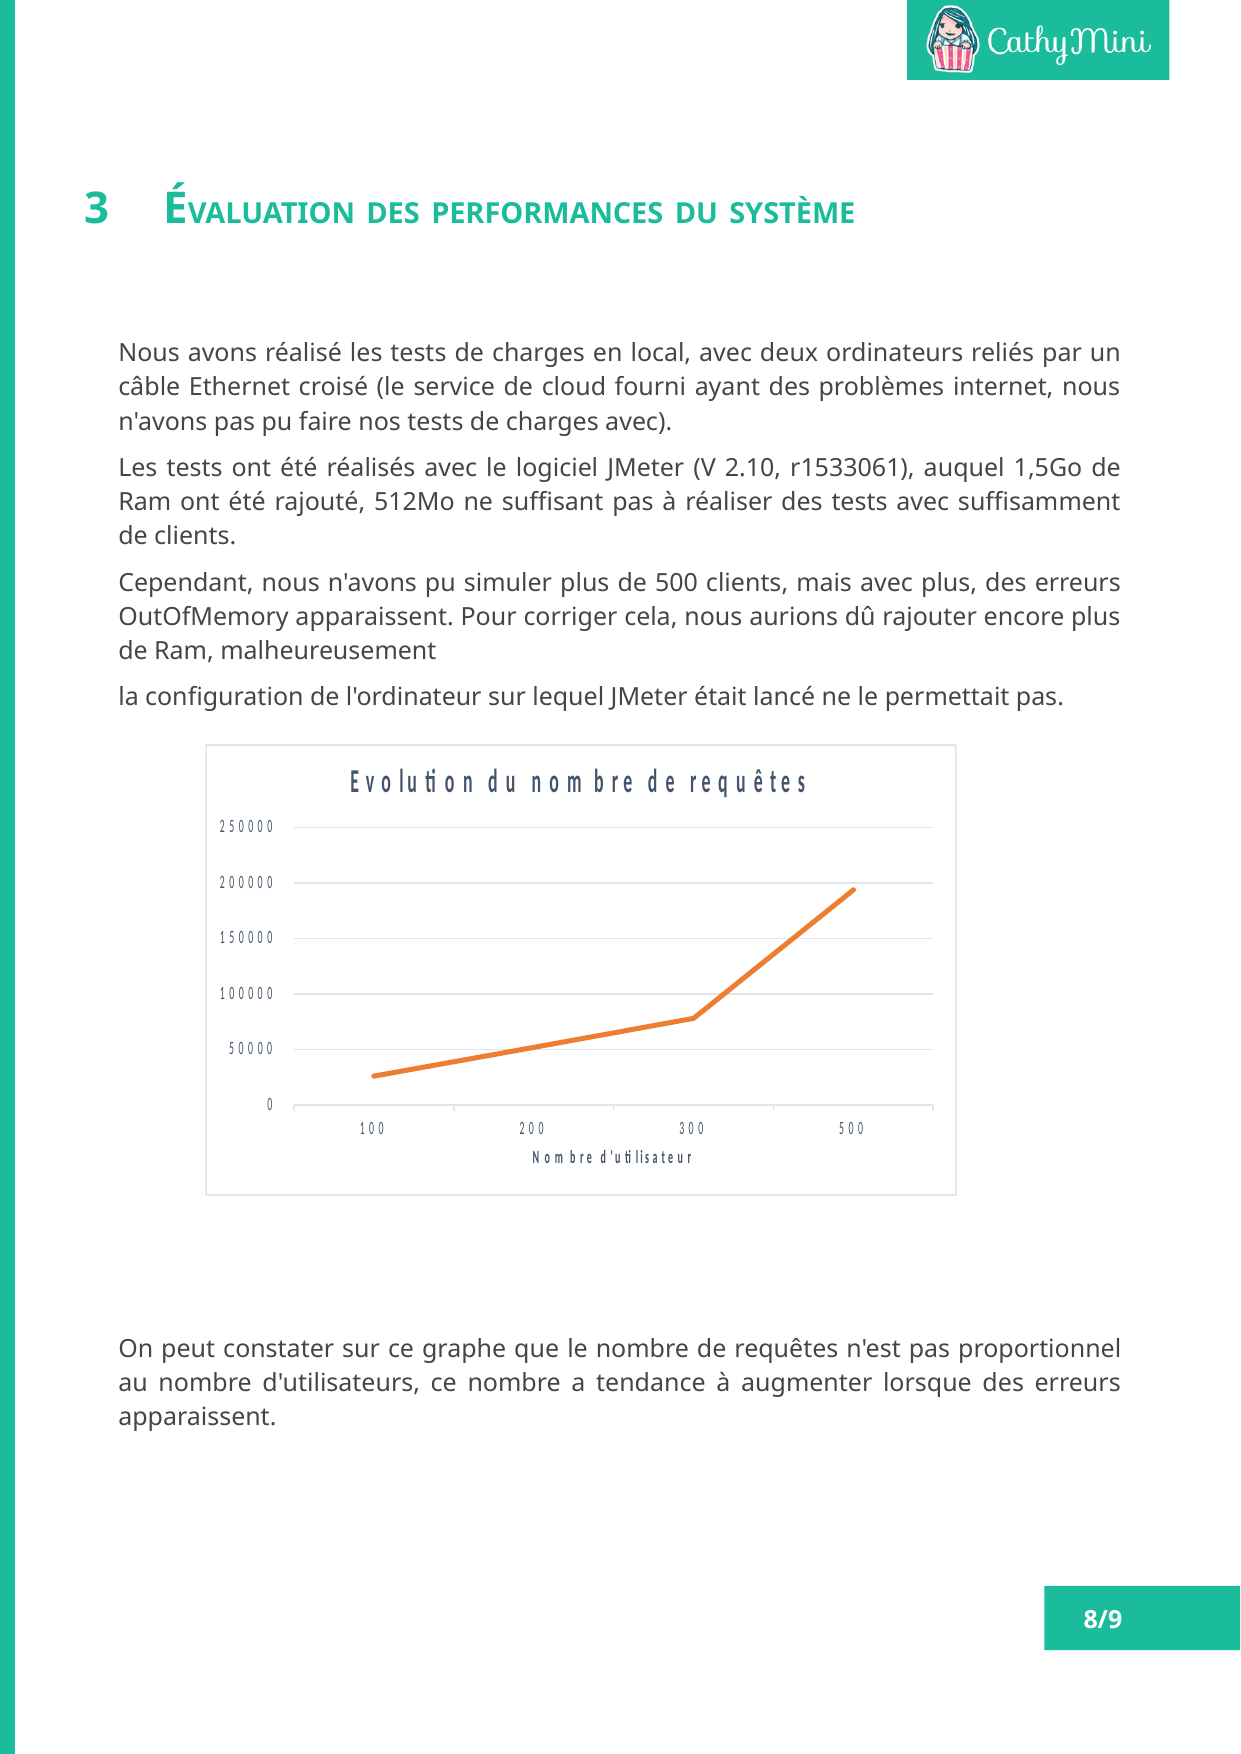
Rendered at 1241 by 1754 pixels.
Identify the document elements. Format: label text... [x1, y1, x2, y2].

text On peut constater sur ce graphe que le nombre de requêtes n'est pas proportionnel au nombre d'utilisateurs, ce nombre a tendance à augmenter lorsque des erreurs apparaissent. [118, 1331, 1122, 1433]
text Cependant, nous n'avons pu simuler plus de 500 clients, mais avec plus, des erreurs OutOfMemory apparaissent. Pour corriger cela, nous aurions dû rajouter encore plus de Ram, malheureusement [118, 564, 1122, 667]
subtitle Évaluation des performances du système [73, 176, 1122, 236]
text la configuration de l'ordinateur sur lequel JMeter était lancé ne le permettait pas. [118, 679, 1122, 713]
text Nous avons réalisé les tests de charges en local, avec deux ordinateurs reliés par un câble Ethernet croisé (le service de cloud fourni ayant des problèmes internet, nous n'avons pas pu faire nos tests de charges avec). [118, 335, 1122, 437]
text Les tests ont été réalisés avec le logiciel JMeter (V 2.10, r1533061), auquel 1,5Go de Ram ont été rajouté, 512Mo ne suffisant pas à réaliser des tests avec suffisamment de clients. [118, 450, 1122, 552]
